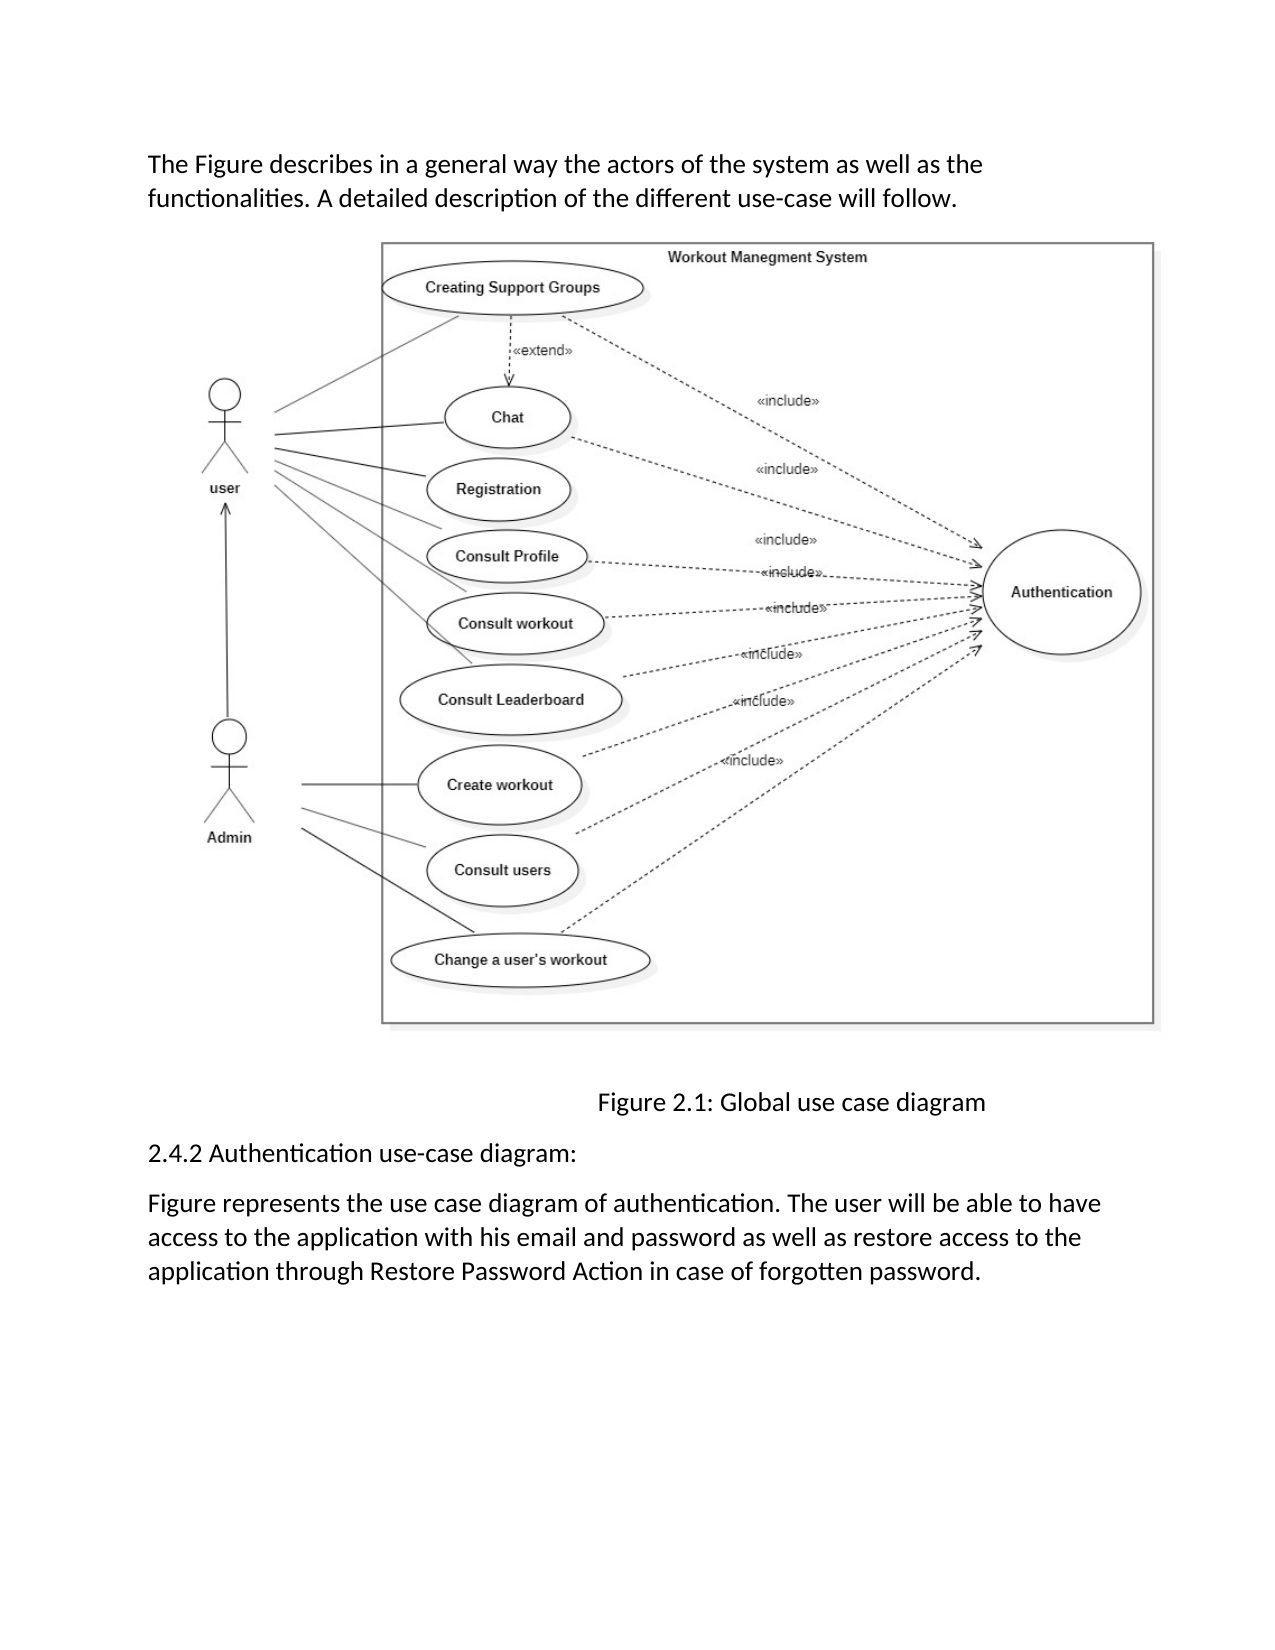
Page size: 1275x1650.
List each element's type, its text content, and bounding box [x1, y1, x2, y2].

text The Figure describes in a general way the actors of the system as well as the functionalities. A detailed description of the different use-case will follow. [148, 148, 1127, 214]
text Figure represents the use case diagram of authentication. The user will be able to have access to the application with his email and password as well as restore access to the application through Restore Password Action in case of forgotten password. [148, 1186, 1127, 1287]
text 2.4.2 Authentication use-case diagram: [148, 1136, 1127, 1169]
text Figure 2.1: Global use case diagram [148, 1085, 1127, 1118]
